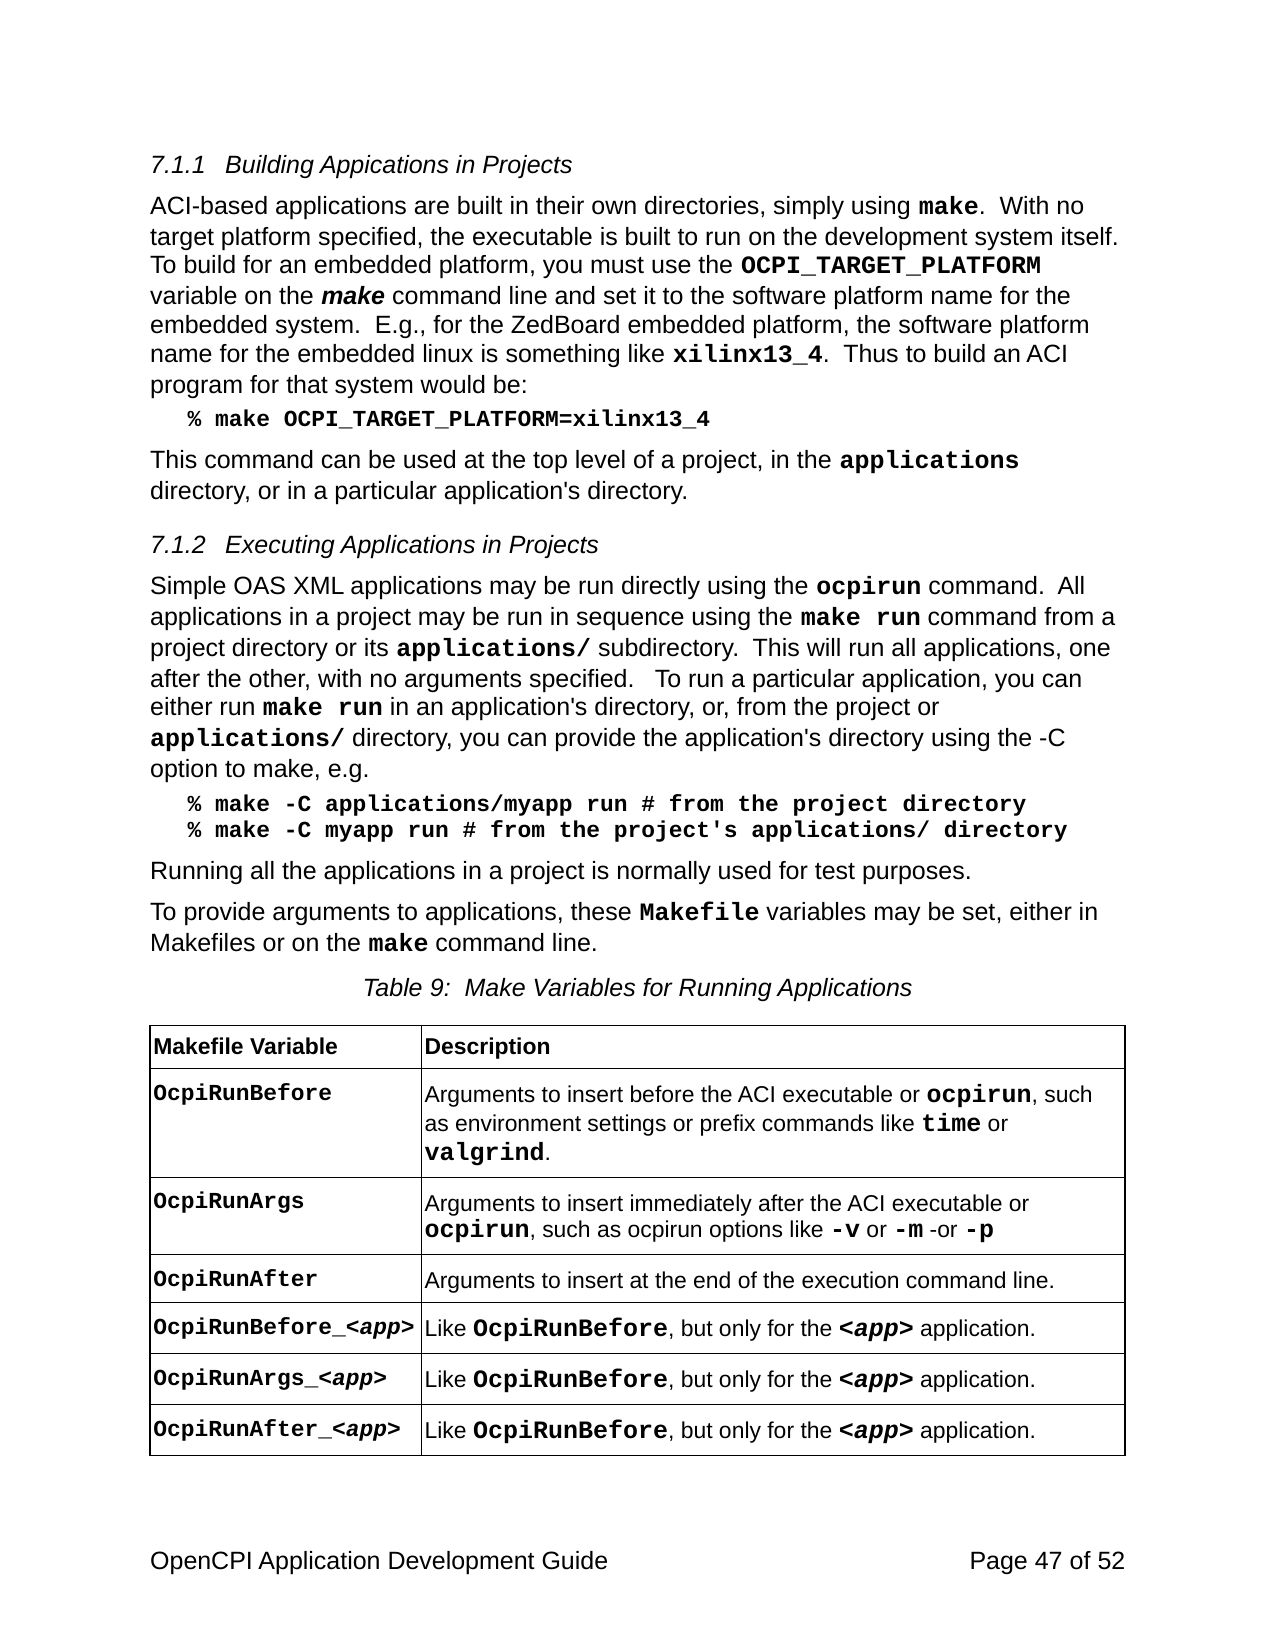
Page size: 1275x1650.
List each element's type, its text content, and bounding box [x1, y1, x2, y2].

table_cell OcpiRunBefore_<app> [151, 1303, 421, 1353]
text To provide arguments to applications, these Makefile variables may be set, either in Makefiles or on the make command line. [150, 897, 1125, 958]
table_cell Like OcpiRunBefore, but only for the <app> application. [422, 1303, 1124, 1353]
text ACI-based applications are built in their own directories, simply using make. With no target platform specified, the executable is built to run on the development system itself. To build for an embedded platform, you must use the OCPI_TARGET_PLATFORM variable on the make command line and set it to the software platform name for the embedded system. E.g., for the ZedBoard embedded platform, the software platform name for the embedded linux is something like xilinx13_4. Thus to build an ACI program for that system would be: [150, 191, 1125, 398]
subtitle Building Appications in Projects [150, 150, 1125, 179]
text Running all the applications in a project is normally used for test purposes. [150, 856, 1125, 884]
table_cell OcpiRunArgs [151, 1178, 421, 1254]
table_cell OcpiRunAfter [151, 1255, 421, 1302]
table_cell OcpiRunAfter_<app> [151, 1405, 421, 1455]
text % make -C applications/myapp run # from the project directory % make -C myapp run # from the project's applications/ directory [187, 792, 1125, 844]
table_cell Arguments to insert before the ACI executable or ocpirun, such as environment settings or prefix commands like time or valgrind. [422, 1069, 1124, 1177]
subtitle Executing Applications in Projects [150, 530, 1125, 559]
table_cell Arguments to insert immediately after the ACI executable or ocpirun, such as ocpirun options like -v or -m -or -p [422, 1178, 1124, 1254]
table_cell Arguments to insert at the end of the execution command line. [422, 1255, 1124, 1302]
table_header Description [422, 1026, 1124, 1068]
text Simple OAS XML applications may be run directly using the ocpirun command. All applications in a project may be run in sequence using the make run command from a project directory or its applications/ subdirectory. This will run all applications, one after the other, with no arguments specified. To run a particular application, you can either run make run in an application's directory, or, from the project or applications/ directory, you can provide the application's directory using the -C option to make, e.g. [150, 571, 1125, 783]
text % make OCPI_TARGET_PLATFORM=xilinx13_4 [187, 407, 1125, 433]
text This command can be used at the top level of a project, in the applications directory, or in a particular application's directory. [150, 445, 1125, 505]
table_cell OcpiRunArgs_<app> [151, 1354, 421, 1404]
table_cell OcpiRunBefore [151, 1069, 421, 1177]
text Table 9: Make Variables for Running Applications [150, 973, 1125, 1002]
table_cell Like OcpiRunBefore, but only for the <app> application. [422, 1405, 1124, 1455]
table_header Makefile Variable [151, 1026, 421, 1068]
table_cell Like OcpiRunBefore, but only for the <app> application. [422, 1354, 1124, 1404]
